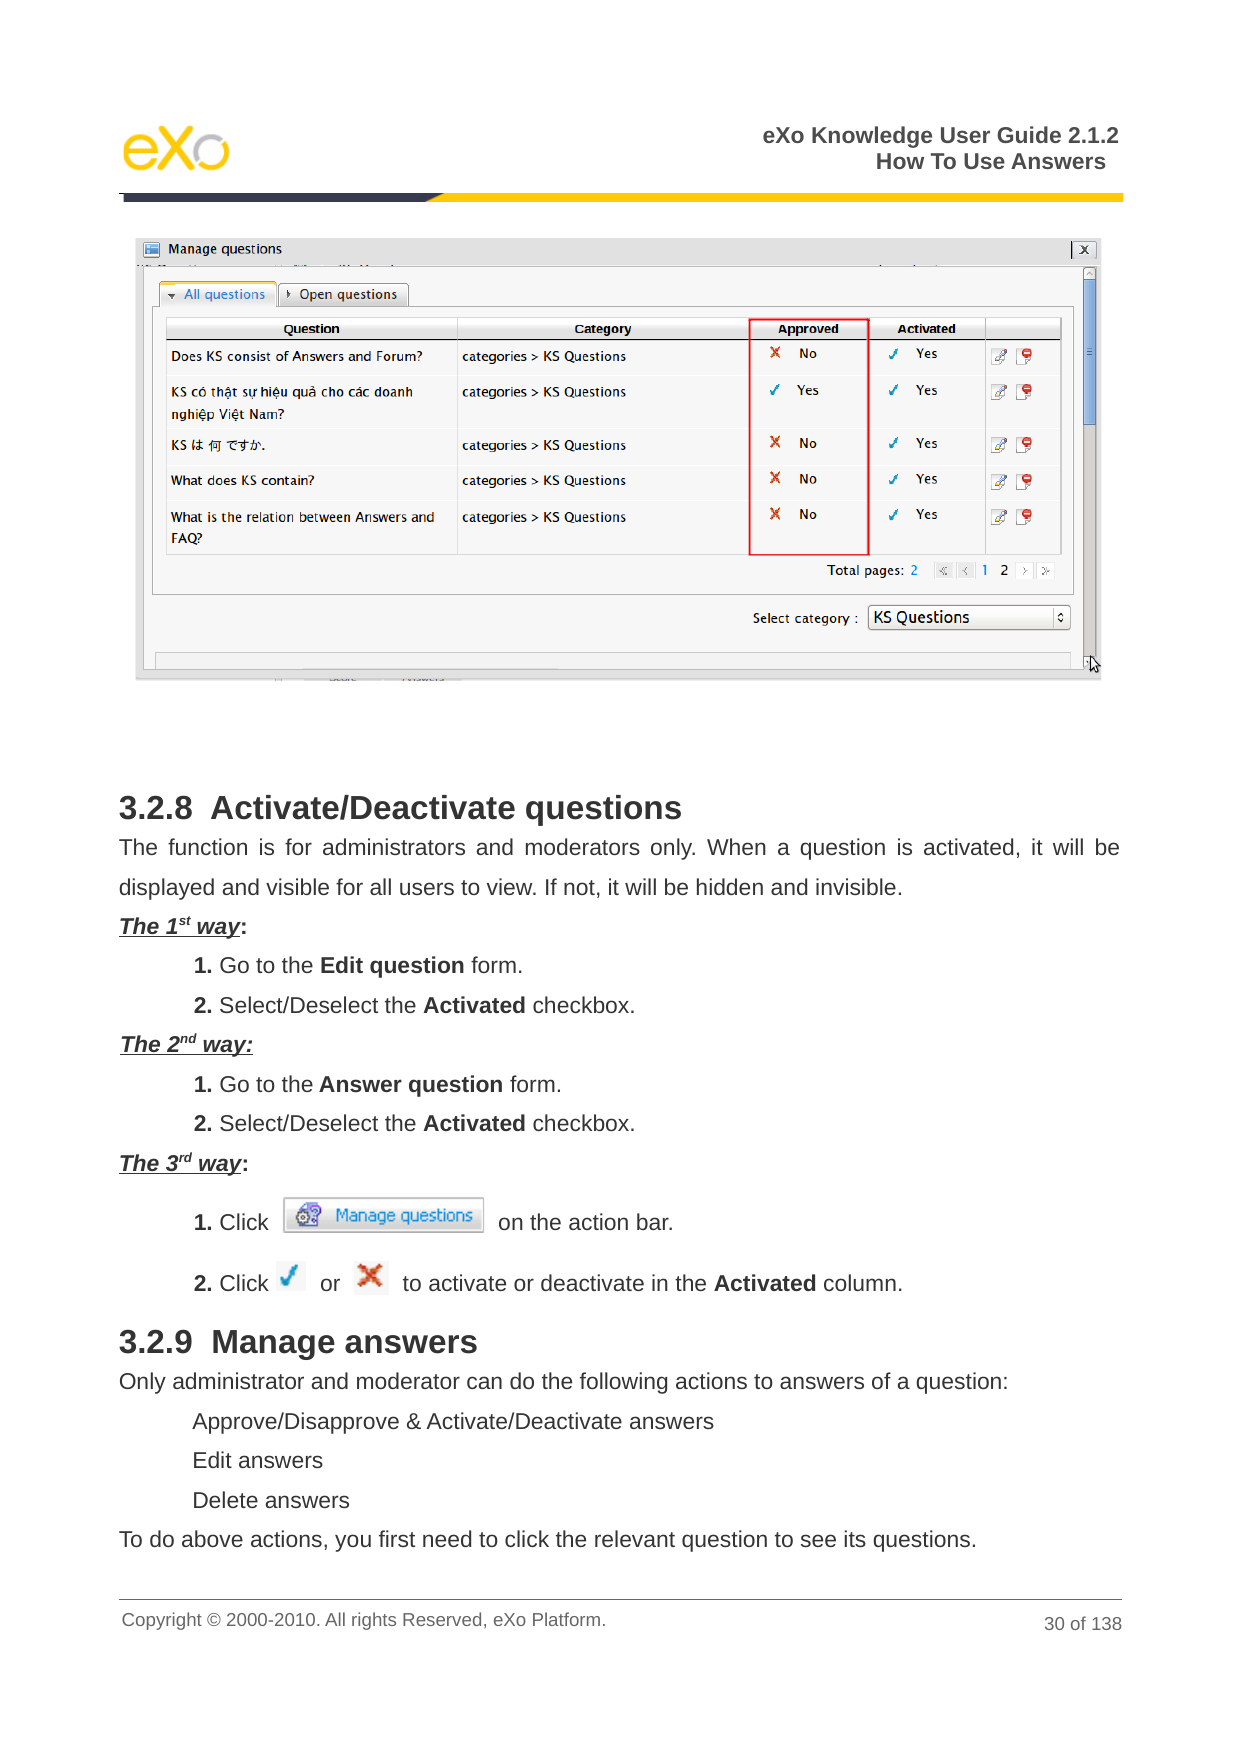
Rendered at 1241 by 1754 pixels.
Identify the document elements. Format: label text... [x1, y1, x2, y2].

picture [123, 193, 1124, 202]
text Only administrator and moderator can do the following actions to answers of a question: [118, 1368, 1122, 1394]
text The function is for administrators and moderators only. When a question is activated, it will be displayed and visible for all users to view. If not, it will be hidden and invisible. [118, 834, 1122, 900]
list 1. Go to the Answer question form. [156, 1071, 1122, 1097]
text The 3rd way: [118, 1150, 1122, 1176]
subtitle Manage answers [118, 1322, 1122, 1361]
text Edit answers [118, 1447, 1122, 1473]
list 2. Click or to activate or deactivate in the Activated column. [156, 1253, 1122, 1302]
text Approve/Disapprove & Activate/Deactivate answers [118, 1408, 1122, 1434]
list 1. Go to the Edit question form. [156, 952, 1122, 979]
picture [135, 238, 1102, 681]
list 2. Select/Deselect the Activated checkbox. [156, 992, 1122, 1018]
picture [282, 1196, 485, 1233]
picture [354, 1261, 389, 1295]
list The 2nd way: [82, 1031, 1122, 1058]
text The 1st way: [118, 913, 1122, 939]
picture [123, 125, 230, 171]
list 1. Click on the action bar. [156, 1189, 1122, 1240]
text Delete answers [118, 1487, 1122, 1513]
text To do above actions, you first need to click the relevant question to see its questions. [118, 1526, 1122, 1552]
list 2. Select/Deselect the Activated checkbox. [156, 1110, 1122, 1137]
subtitle Activate/Deactivate questions [118, 788, 1122, 827]
picture [276, 1261, 306, 1291]
